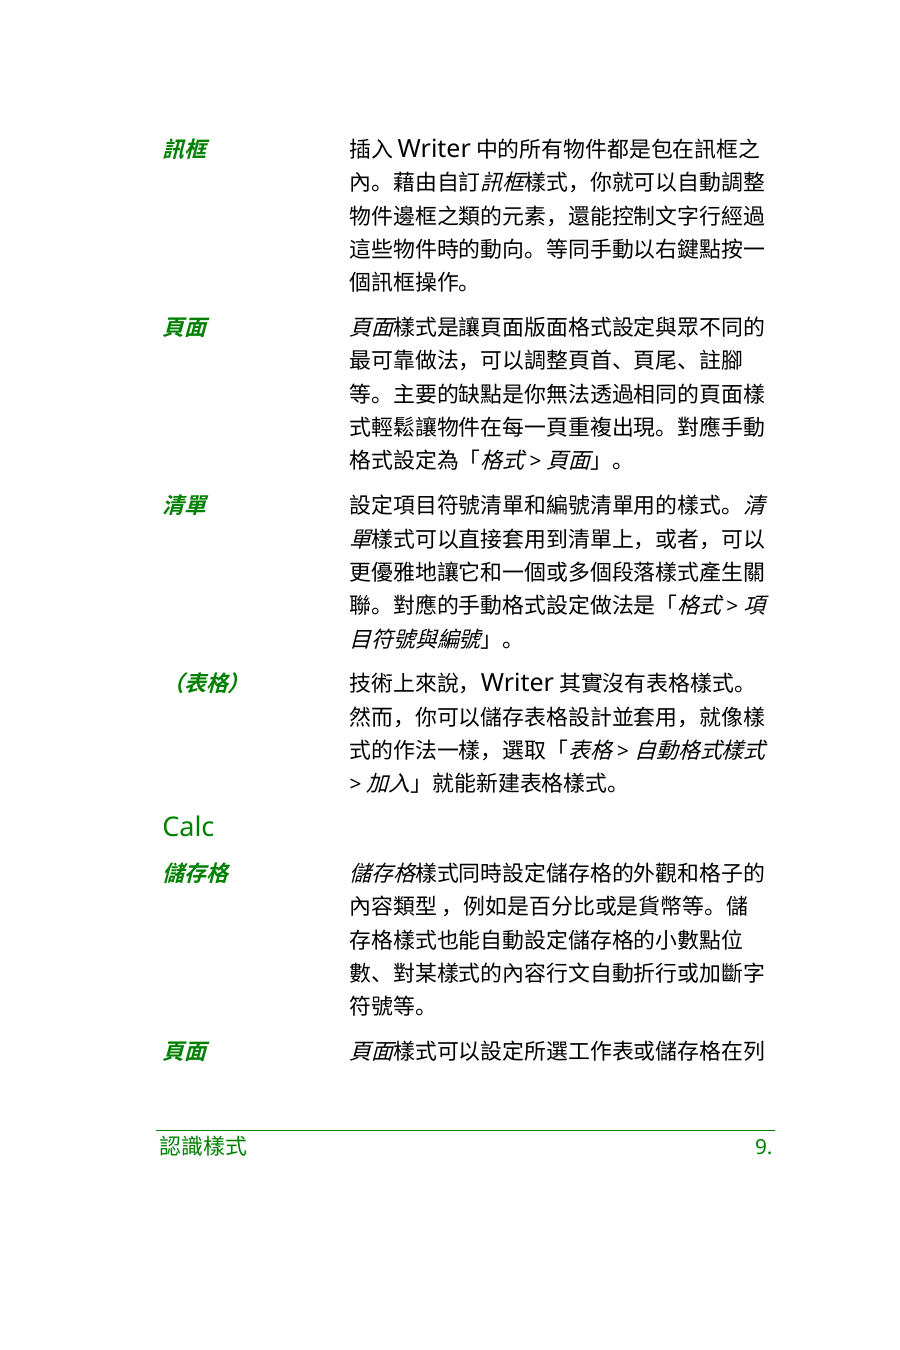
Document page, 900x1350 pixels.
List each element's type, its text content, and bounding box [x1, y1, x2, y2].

table_cell （表格） [156, 659, 344, 804]
table_cell 插入Writer中的所有物件都是包在訊框之內。藉由自訂訊框樣式，你就可以自動調整物件邊框之類的元素，還能控制文字行經過這些物件時的動向。等同手動以右鍵點按一個訊框操作。 [344, 125, 775, 303]
table_cell 訊框 [156, 125, 344, 303]
table_cell 頁面樣式是讓頁面版面格式設定與眾不同的最可靠做法，可以調整頁首、頁尾、註腳等。主要的缺點是你無法透過相同的頁面樣式輕鬆讓物件在每一頁重複出現。對應手動格式設定為「格式 > 頁面」。 [344, 303, 775, 481]
table_cell 頁面樣式可以設定所選工作表或儲存格在列 [344, 1027, 775, 1072]
table_cell 儲存格樣式同時設定儲存格的外觀和格子的內容類型 ，例如是百分比或是貨幣等。儲存格樣式也能自動設定儲存格的小數點位數、對某樣式的內容行文自動折行或加斷字符號等。 [344, 849, 775, 1027]
table_cell 技術上來說，Writer其實沒有表格樣式。然而，你可以儲存表格設計並套用，就像樣式的作法一樣，選取「表格 > 自動格式樣式 > 加入」就能新建表格樣式。 [344, 659, 775, 804]
table_cell 頁面 [156, 1027, 344, 1072]
table_cell Calc [156, 804, 775, 849]
table_cell 設定項目符號清單和編號清單用的樣式。清單樣式可以直接套用到清單上，或者，可以更優雅地讓它和一個或多個段落樣式產生關聯。對應的手動格式設定做法是「格式 > 項目符號與編號」。 [344, 481, 775, 659]
table_cell 清單 [156, 481, 344, 659]
table_cell 儲存格 [156, 849, 344, 1027]
table_cell 頁面 [156, 303, 344, 481]
